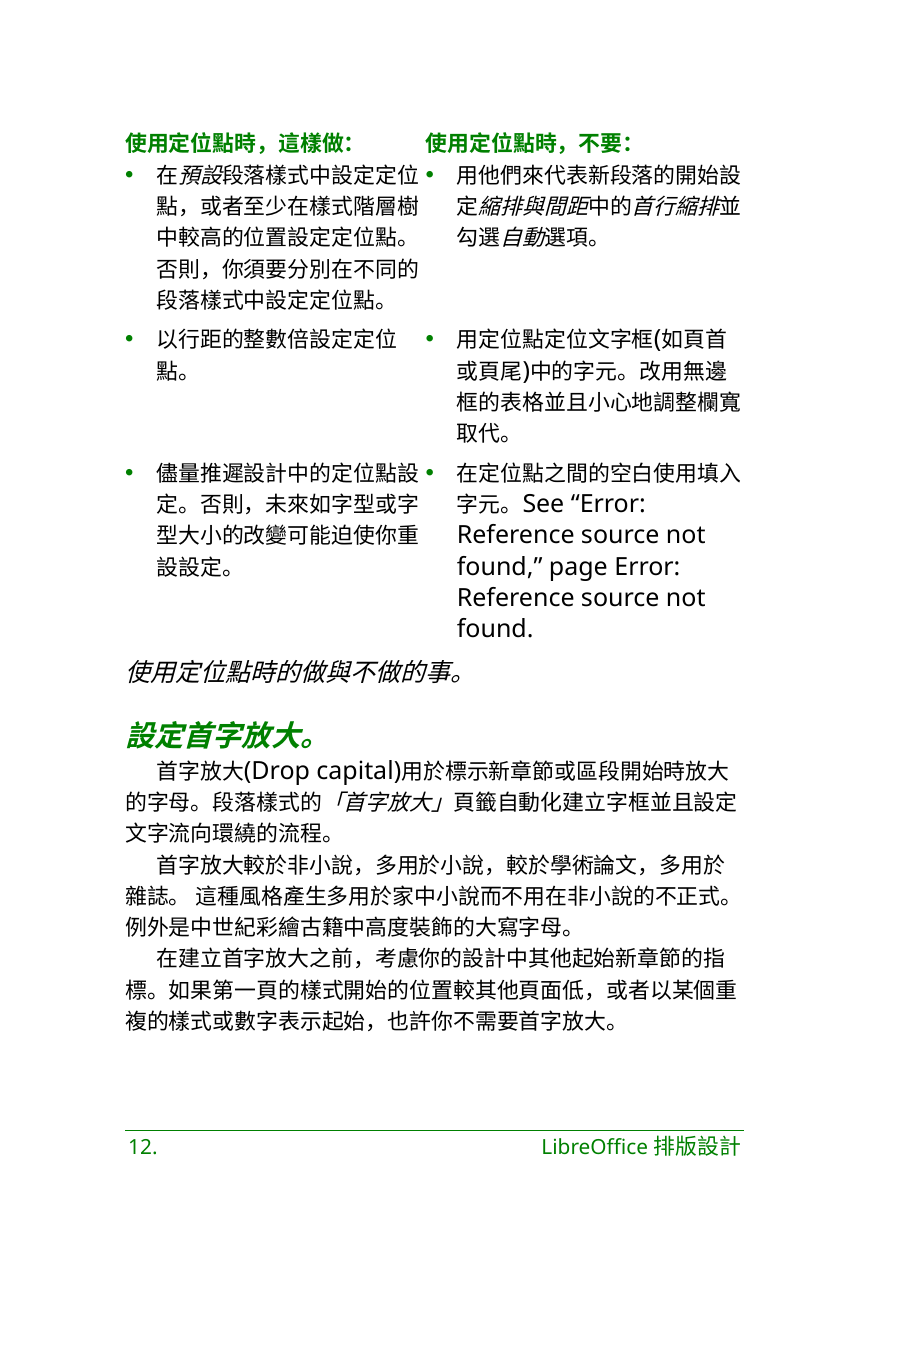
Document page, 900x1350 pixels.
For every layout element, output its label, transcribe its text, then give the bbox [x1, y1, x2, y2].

table_cell 以行距的整數倍設定定位點。 [125, 323, 425, 456]
table_header 使用定位點時，不要： [425, 125, 744, 158]
table_cell 在預設段落樣式中設定定位點，或者至少在樣式階層樹中較高的位置設定定位點。否則，你須要分別在不同的段落樣式中設定定位點。 [125, 158, 425, 323]
table_cell 使用定位點時的做與不做的事。 [125, 652, 744, 687]
text 在建立首字放大之前，考慮你的設計中其他起始新章節的指標。如果第一頁的樣式開始的位置較其他頁面低，或者以某個重複的樣式或數字表示起始，也許你不需要首字放大。 [125, 942, 744, 1036]
table_cell 用定位點定位文字框(如頁首或頁尾)中的字元。改用無邊框的表格並且小心地調整欄寬取代。 [425, 323, 744, 456]
text 首字放大(Drop capital)用於標示新章節或區段開始時放大的字母。段落樣式的「首字放大」頁籤自動化建立字框並且設定文字流向環繞的流程。 [125, 754, 744, 848]
table_cell 儘量推遲設計中的定位點設定。否則，未來如字型或字型大小的改變可能迫使你重設設定。 [125, 456, 425, 652]
table_cell 用他們來代表新段落的開始設定縮排與間距中的首行縮排並勾選自動選項。 [425, 158, 744, 323]
table_header 使用定位點時，這樣做： [125, 125, 425, 158]
table_cell 在定位點之間的空白使用填入字元。See “Error: Reference source not found,” page Error: Reference source not found. [425, 456, 744, 652]
subtitle 設定首字放大。 [125, 712, 744, 754]
text 首字放大較於非小說，多用於小說，較於學術論文，多用於雜誌。 這種風格產生多用於家中小說而不用在非小說的不正式。例外是中世紀彩繪古籍中高度裝飾的大寫字母。 [125, 848, 744, 942]
